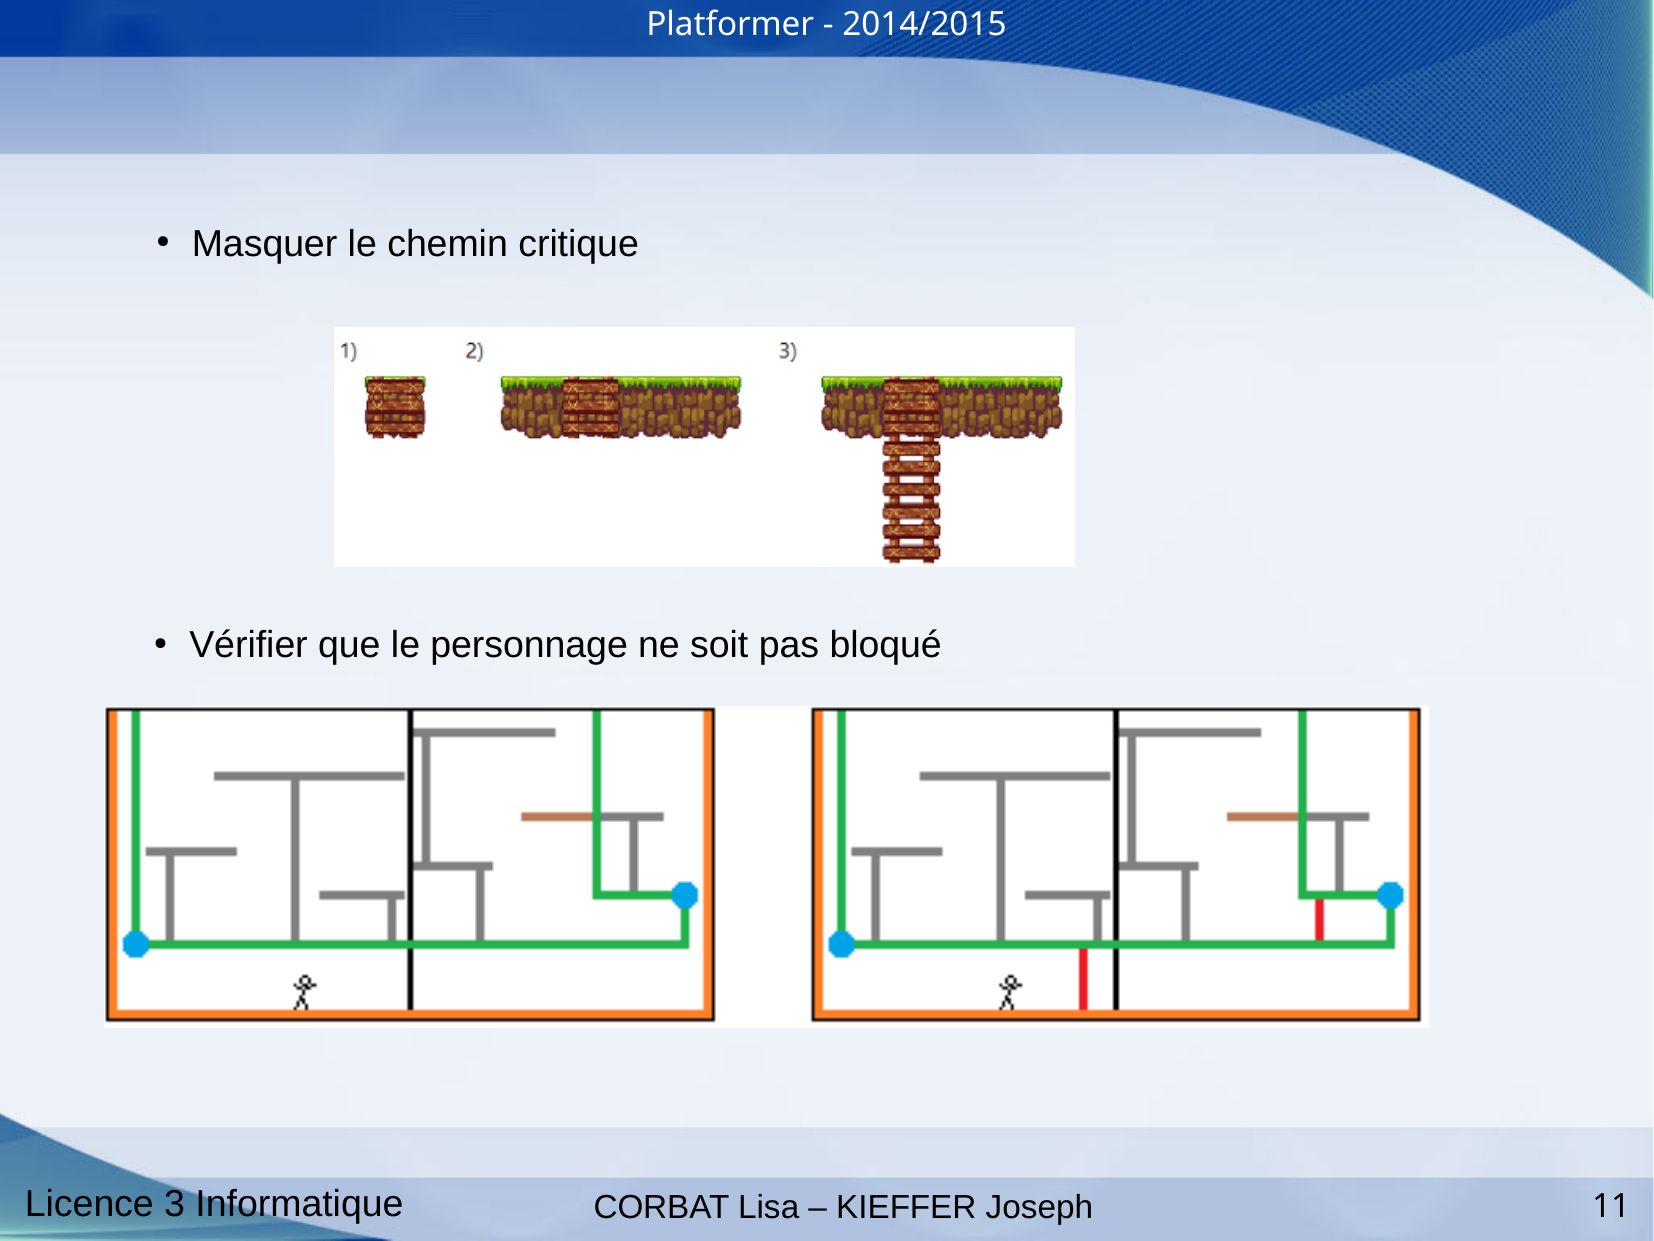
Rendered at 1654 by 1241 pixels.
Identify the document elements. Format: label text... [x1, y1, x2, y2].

picture [0, 0, 1654, 1241]
text_box Vérifier que le personnage ne soit pas bloqué [139, 616, 957, 674]
text_box Masquer le chemin critique [141, 214, 697, 272]
